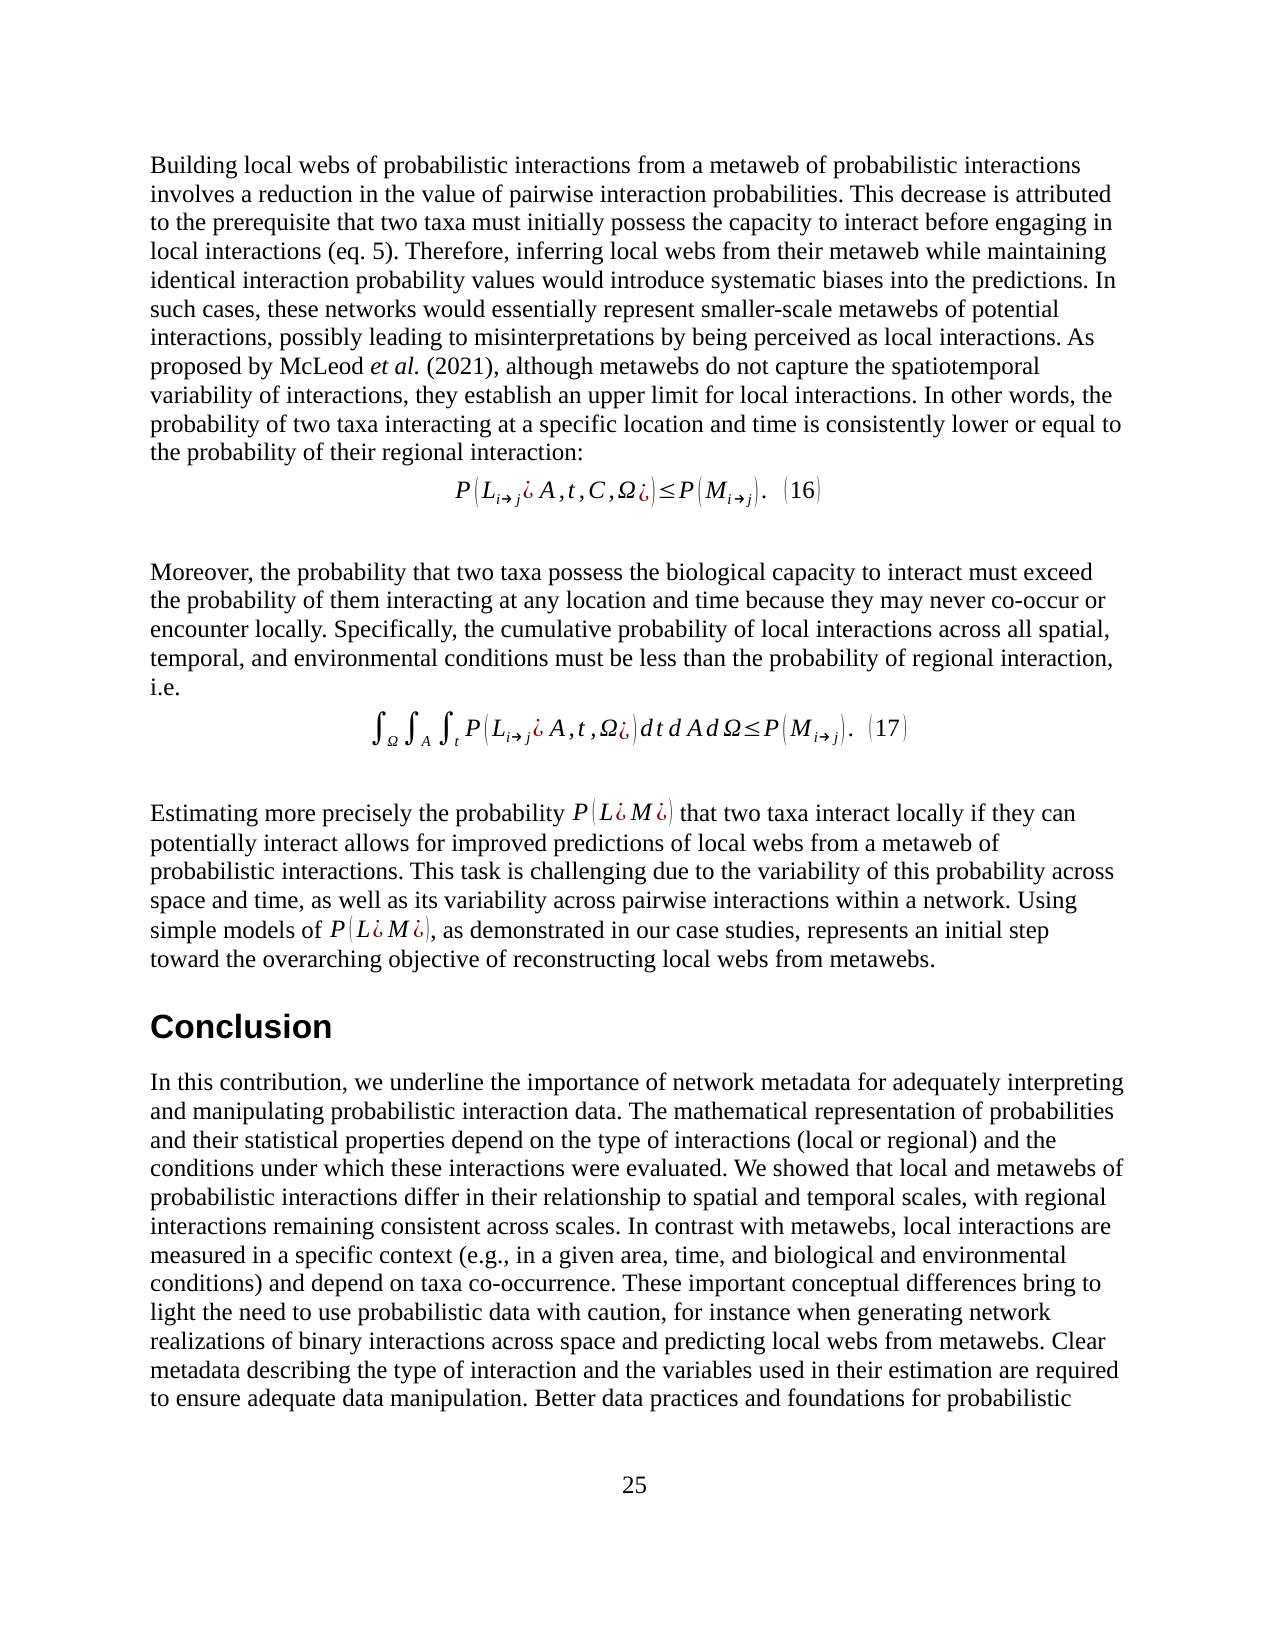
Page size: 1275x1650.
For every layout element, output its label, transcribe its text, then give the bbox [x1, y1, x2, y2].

text Building local webs of probabilistic interactions from a metaweb of probabilistic interactions involves a reduction in the value of pairwise interaction probabilities. This decrease is attributed to the prerequisite that two taxa must initially possess the capacity to interact before engaging in local interactions (eq. 5). Therefore, inferring local webs from their metaweb while maintaining identical interaction probability values would introduce systematic biases into the predictions. In such cases, these networks would essentially represent smaller-scale metawebs of potential interactions, possibly leading to misinterpretations by being perceived as local interactions. As proposed by McLeod et al. (2021), although metawebs do not capture the spatiotemporal variability of interactions, they establish an upper limit for local interactions. In other words, the probability of two taxa interacting at a specific location and time is consistently lower or equal to the probability of their regional interaction: [150, 150, 1125, 466]
text Estimating more precisely the probability that two taxa interact locally if they can potentially interact allows for improved predictions of local webs from a metaweb of probabilistic interactions. This task is challenging due to the variability of this probability across space and time, as well as its variability across pairwise interactions within a network. Using simple models of , as demonstrated in our case studies, represents an initial step toward the overarching objective of reconstructing local webs from metawebs. [150, 797, 1125, 973]
text In this contribution, we underline the importance of network metadata for adequately interpreting and manipulating probabilistic interaction data. The mathematical representation of probabilities and their statistical properties depend on the type of interactions (local or regional) and the conditions under which these interactions were evaluated. We showed that local and metawebs of probabilistic interactions differ in their relationship to spatial and temporal scales, with regional interactions remaining consistent across scales. In contrast with metawebs, local interactions are measured in a specific context (e.g., in a given area, time, and biological and environmental conditions) and depend on taxa co-occurrence. These important conceptual differences bring to light the need to use probabilistic data with caution, for instance when generating network realizations of binary interactions across space and predicting local webs from metawebs. Clear metadata describing the type of interaction and the variables used in their estimation are required to ensure adequate data manipulation. Better data practices and foundations for probabilistic [150, 1067, 1125, 1412]
subtitle Conclusion [150, 1007, 1125, 1046]
text Moreover, the probability that two taxa possess the biological capacity to interact must exceed the probability of them interacting at any location and time because they may never co-occur or encounter locally. Specifically, the cumulative probability of local interactions across all spatial, temporal, and environmental conditions must be less than the probability of regional interaction, i.e. [150, 557, 1125, 700]
